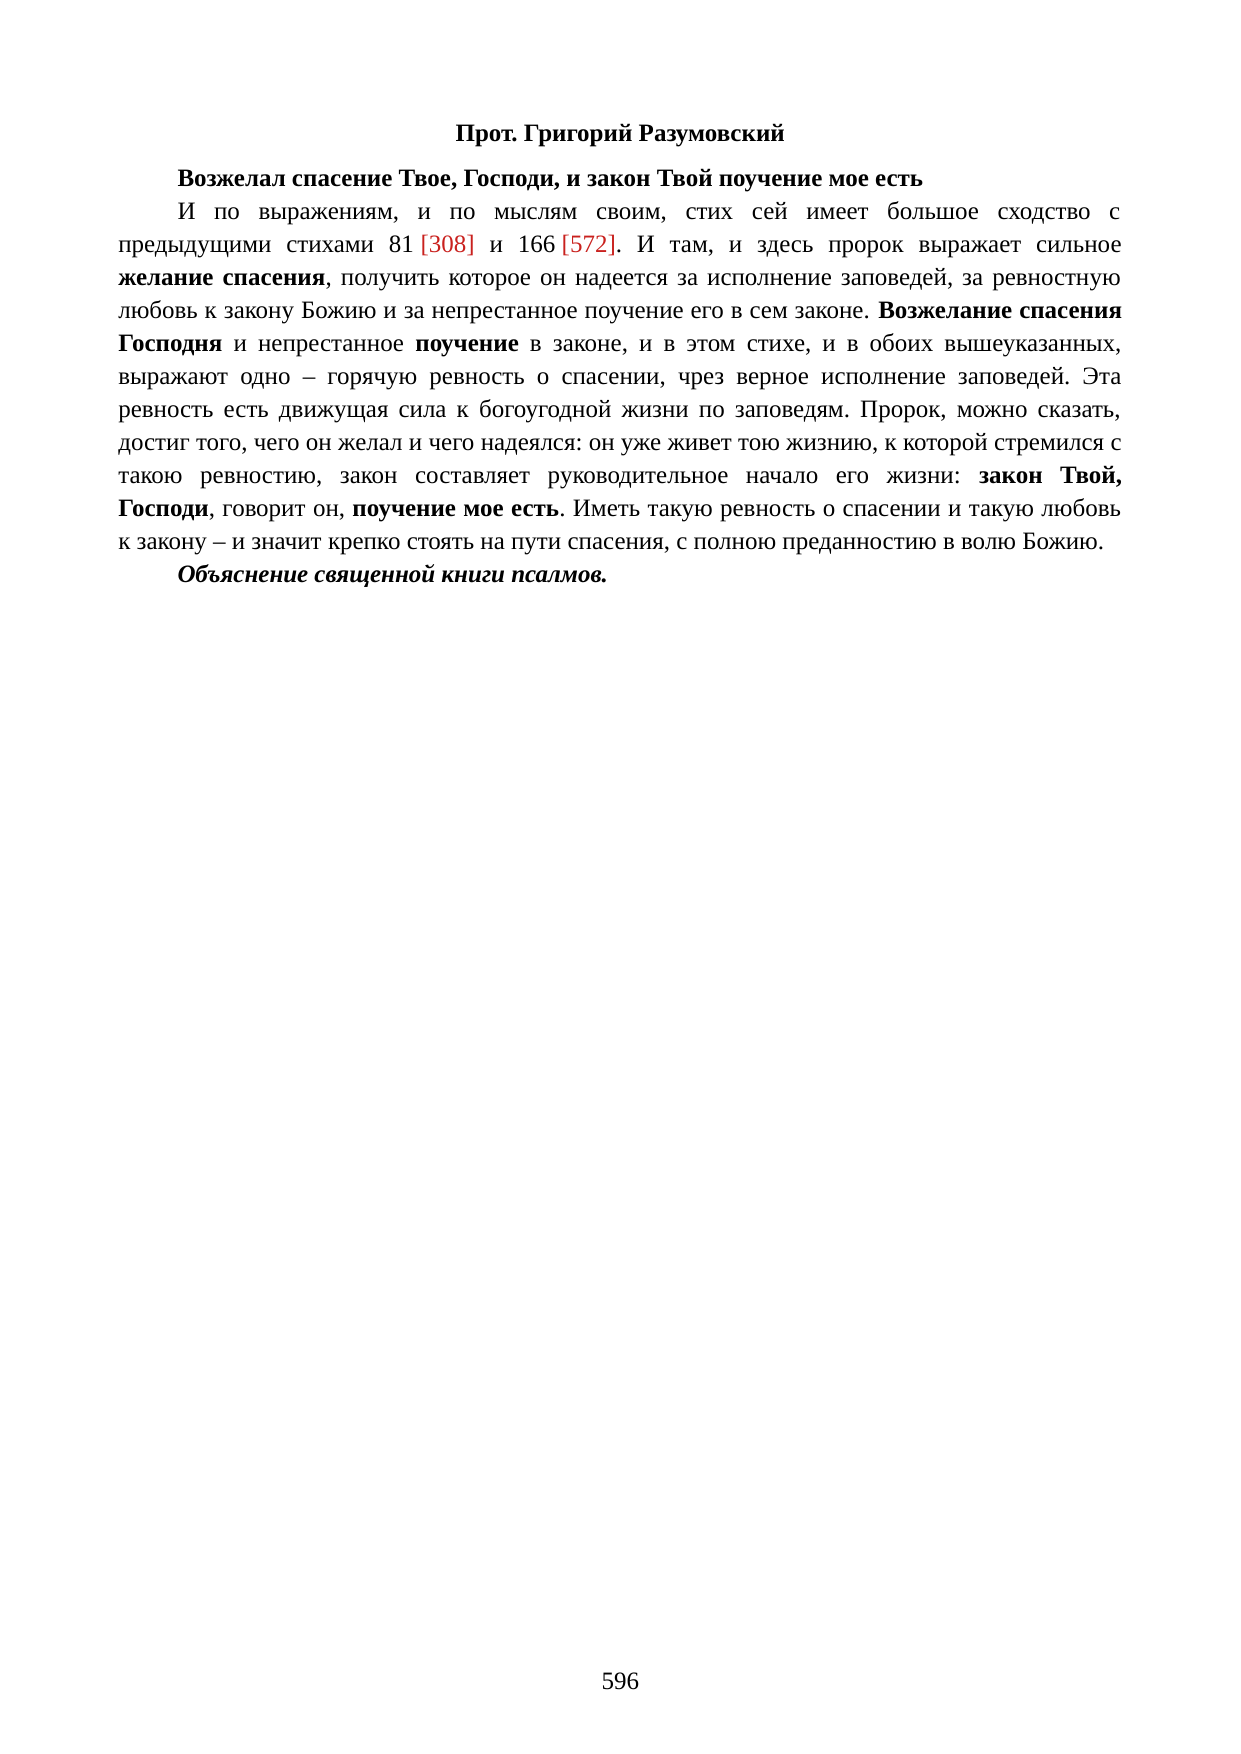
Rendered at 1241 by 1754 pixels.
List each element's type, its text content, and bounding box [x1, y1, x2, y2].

text И по выражениям, и по мыслям своим, стих сей имеет большое сходство с предыдущими стихами 81 [308] и 166 [572]. И там, и здесь пророк выражает сильное желание спасения, получить которое он надеется за исполнение заповедей, за ревностную любовь к закону Божию и за непрестанное поучение его в сем законе. Возжелание спасения Господня и непрестанное поучение в законе, и в этом стихе, и в обоих вышеуказанных, выражают одно – горячую ревность о спасении, чрез верное исполнение заповедей. Эта ревность есть движущая сила к богоугодной жизни по заповедям. Пророк, можно сказать, достиг того, чего он желал и чего надеялся: он уже живет тою жизнию, к которой стремился с такою ревностию, закон составляет руководительное начало его жизни: закон Твой, Господи, говорит он, поучение мое есть. Иметь такую ревность о спасении и такую любовь к закону – и значит крепко стоять на пути спасения, с полною преданностию в волю Божию. [118, 196, 1122, 555]
subtitle Прот. Григорий Разумовский [118, 118, 1122, 147]
text Возжелал спасение Твое, Господи, и закон Твой поучение мое есть [118, 163, 1122, 192]
text Объяснение священной книги псалмов. [118, 559, 1122, 588]
